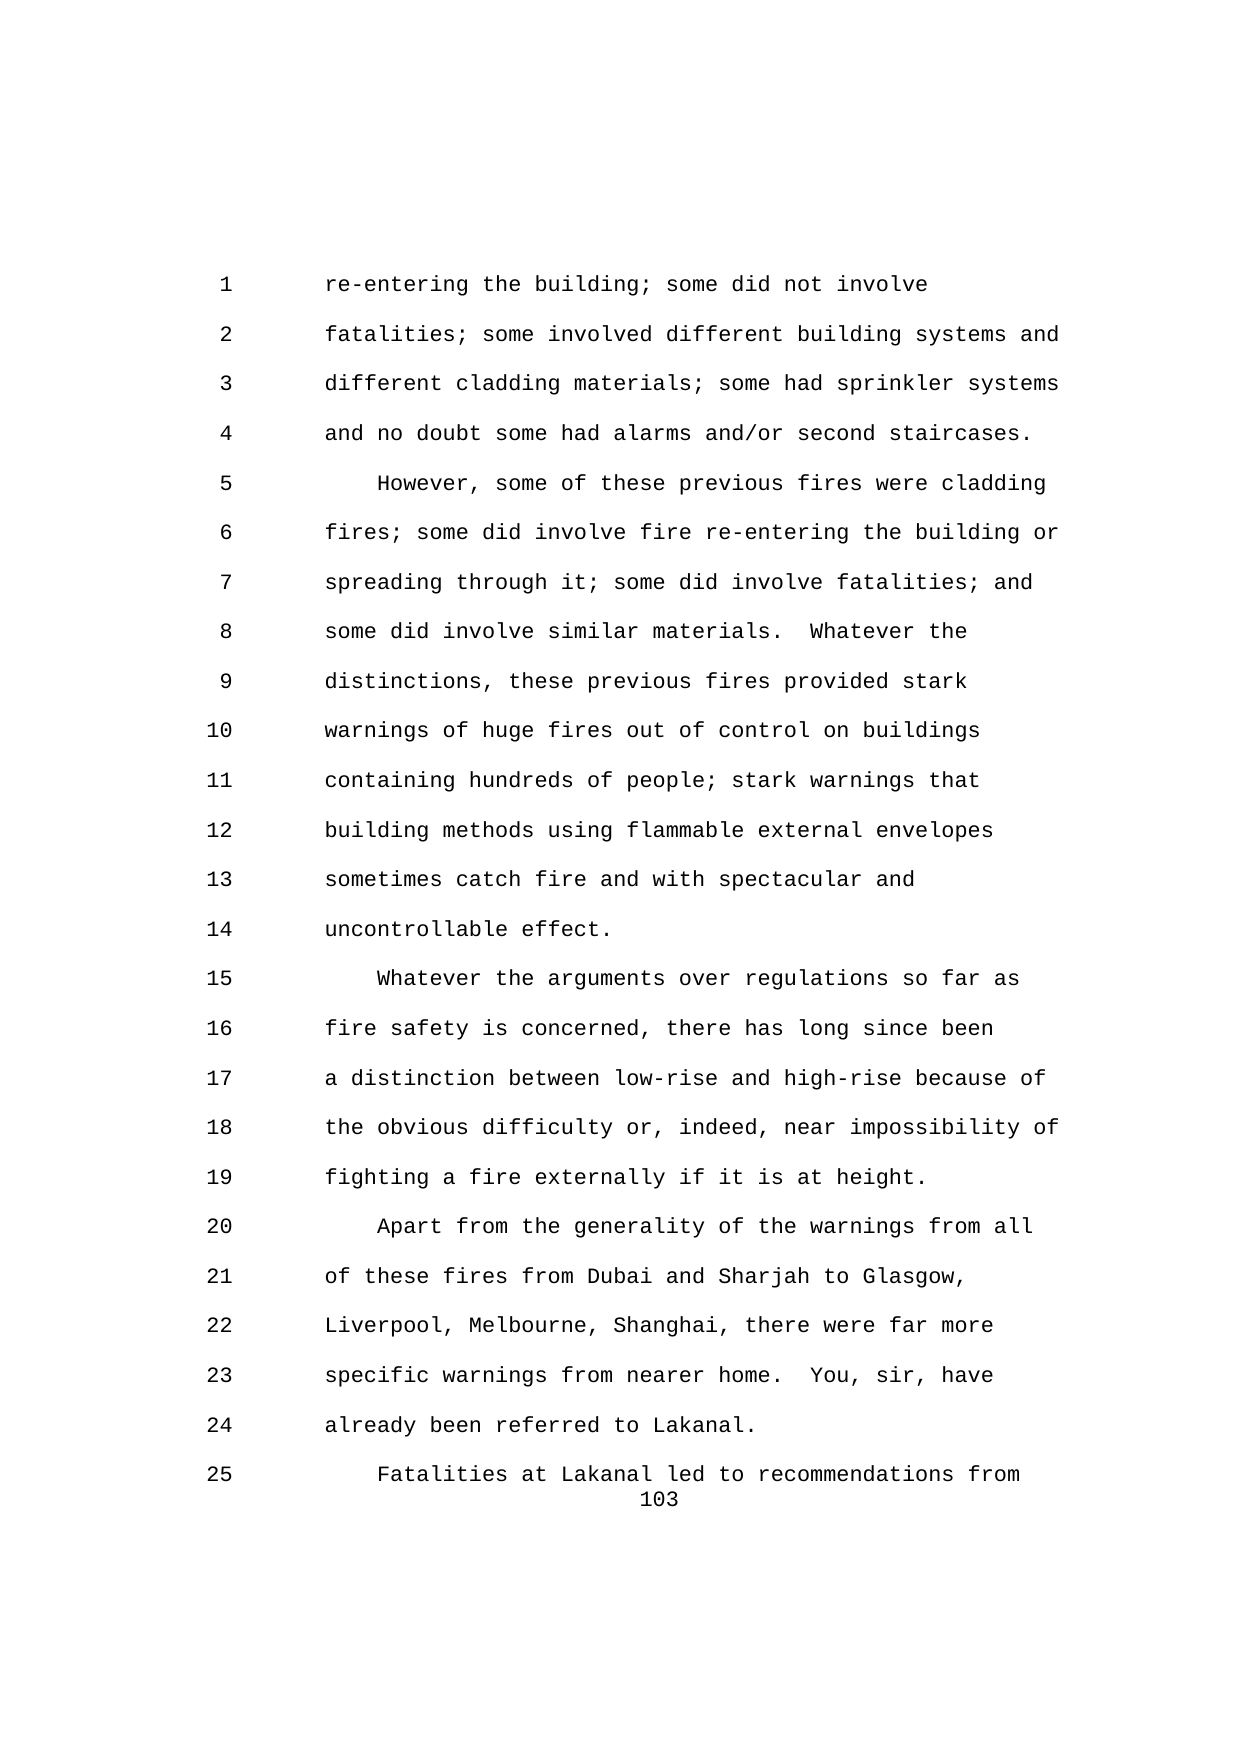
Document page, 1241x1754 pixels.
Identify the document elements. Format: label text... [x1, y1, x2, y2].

text 19 fighting a fire externally if it is at height. [75, 1166, 1165, 1191]
text 1 re-entering the building; some did not involve [75, 273, 1165, 298]
text 20 Apart from the generality of the warnings from all [75, 1215, 1165, 1240]
text 25 Fatalities at Lakanal led to recommendations from [75, 1463, 1165, 1488]
text 18 the obvious difficulty or, indeed, near impossibility of [75, 1116, 1165, 1141]
text 21 of these fires from Dubai and Sharjah to Glasgow, [75, 1265, 1165, 1290]
text 7 spreading through it; some did involve fatalities; and [75, 571, 1165, 596]
text 4 and no doubt some had alarms and/or second staircases. [75, 422, 1165, 447]
text 23 specific warnings from nearer home. You, sir, have [75, 1364, 1165, 1389]
text 24 already been referred to Lakanal. [75, 1414, 1165, 1438]
text 8 some did involve similar materials. Whatever the [75, 620, 1165, 645]
text 17 a distinction between low-rise and high-rise because of [75, 1067, 1165, 1091]
text 3 different cladding materials; some had sprinkler systems [75, 372, 1165, 397]
text 2 fatalities; some involved different building systems and [75, 323, 1165, 348]
text 11 containing hundreds of people; stark warnings that [75, 769, 1165, 794]
text 12 building methods using flammable external envelopes [75, 819, 1165, 843]
text 13 sometimes catch fire and with spectacular and [75, 868, 1165, 893]
text 14 uncontrollable effect. [75, 918, 1165, 943]
text 103 [75, 1488, 1165, 1513]
text 22 Liverpool, Melbourne, Shanghai, there were far more [75, 1314, 1165, 1339]
text 15 Whatever the arguments over regulations so far as [75, 967, 1165, 992]
text 5 However, some of these previous fires were cladding [75, 472, 1165, 496]
text 9 distinctions, these previous fires provided stark [75, 670, 1165, 695]
text 16 fire safety is concerned, there has long since been [75, 1017, 1165, 1042]
text 6 fires; some did involve fire re-entering the building or [75, 521, 1165, 546]
text 10 warnings of huge fires out of control on buildings [75, 719, 1165, 744]
